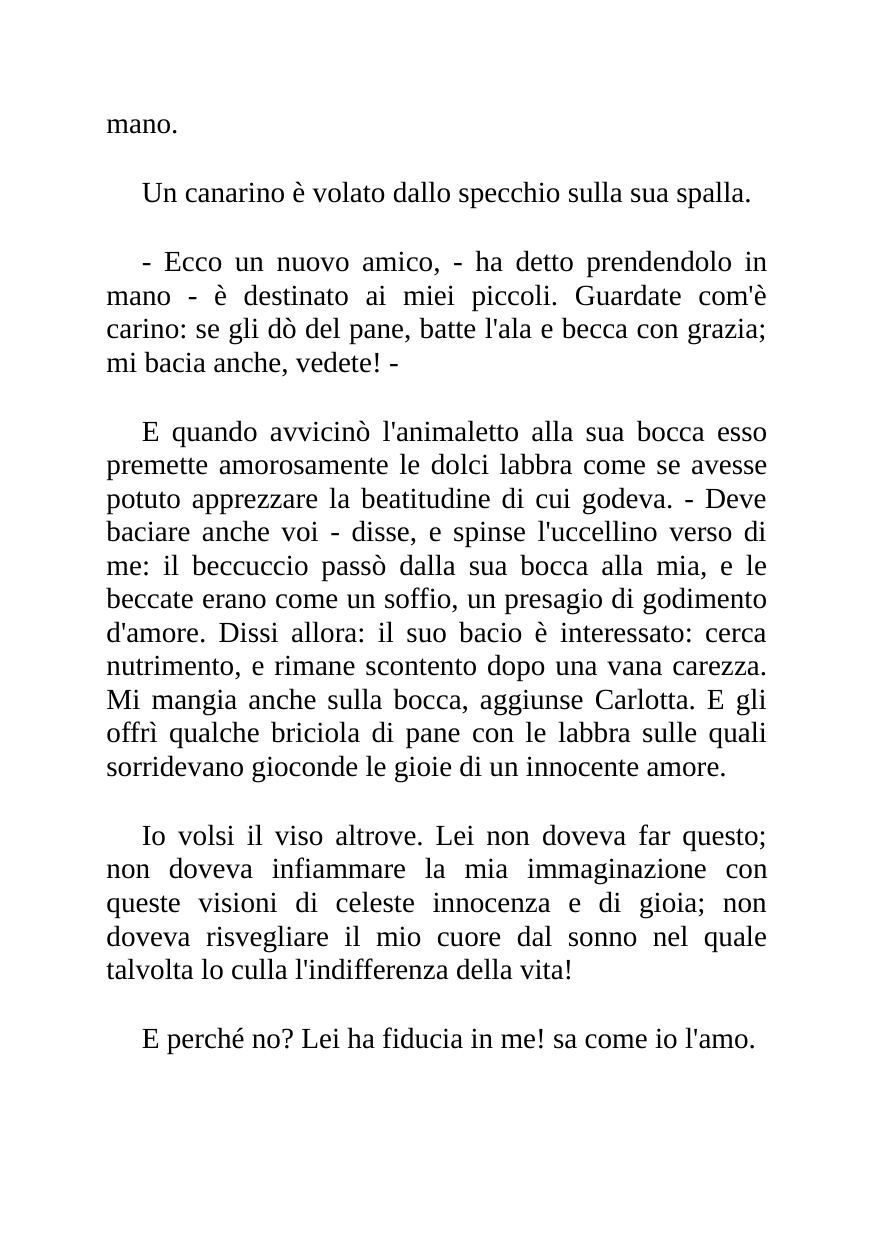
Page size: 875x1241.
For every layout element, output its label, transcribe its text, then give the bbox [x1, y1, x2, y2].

text - Ecco un nuovo amico, - ha detto prendendolo in mano - è destinato ai miei piccoli. Guardate com'è carino: se gli dò del pane, batte l'ala e becca con grazia; mi bacia anche, vedete! - [106, 244, 768, 378]
text E perché no? Lei ha fiducia in me! sa come io l'amo. [106, 1021, 768, 1055]
text mano. [106, 106, 768, 140]
text Un canarino è volato dallo specchio sulla sua spalla. [106, 175, 768, 209]
text Io volsi il viso altrove. Lei non doveva far questo; non doveva infiammare la mia immaginazione con queste visioni di celeste innocenza e di gioia; non doveva risvegliare il mio cuore dal sonno nel quale talvolta lo culla l'indifferenza della vita! [106, 818, 768, 986]
text E quando avvicinò l'animaletto alla sua bocca esso premette amorosamente le dolci labbra come se avesse potuto apprezzare la beatitudine di cui godeva. - Deve baciare anche voi - disse, e spinse l'uccellino verso di me: il beccuccio passò dalla sua bocca alla mia, e le beccate erano come un soffio, un presagio di godimento d'amore. Dissi allora: il suo bacio è interessato: cerca nutrimento, e rimane scontento dopo una vana carezza. Mi mangia anche sulla bocca, aggiunse Carlotta. E gli offrì qualche briciola di pane con le labbra sulle quali sorridevano gioconde le gioie di un innocente amore. [106, 414, 768, 783]
